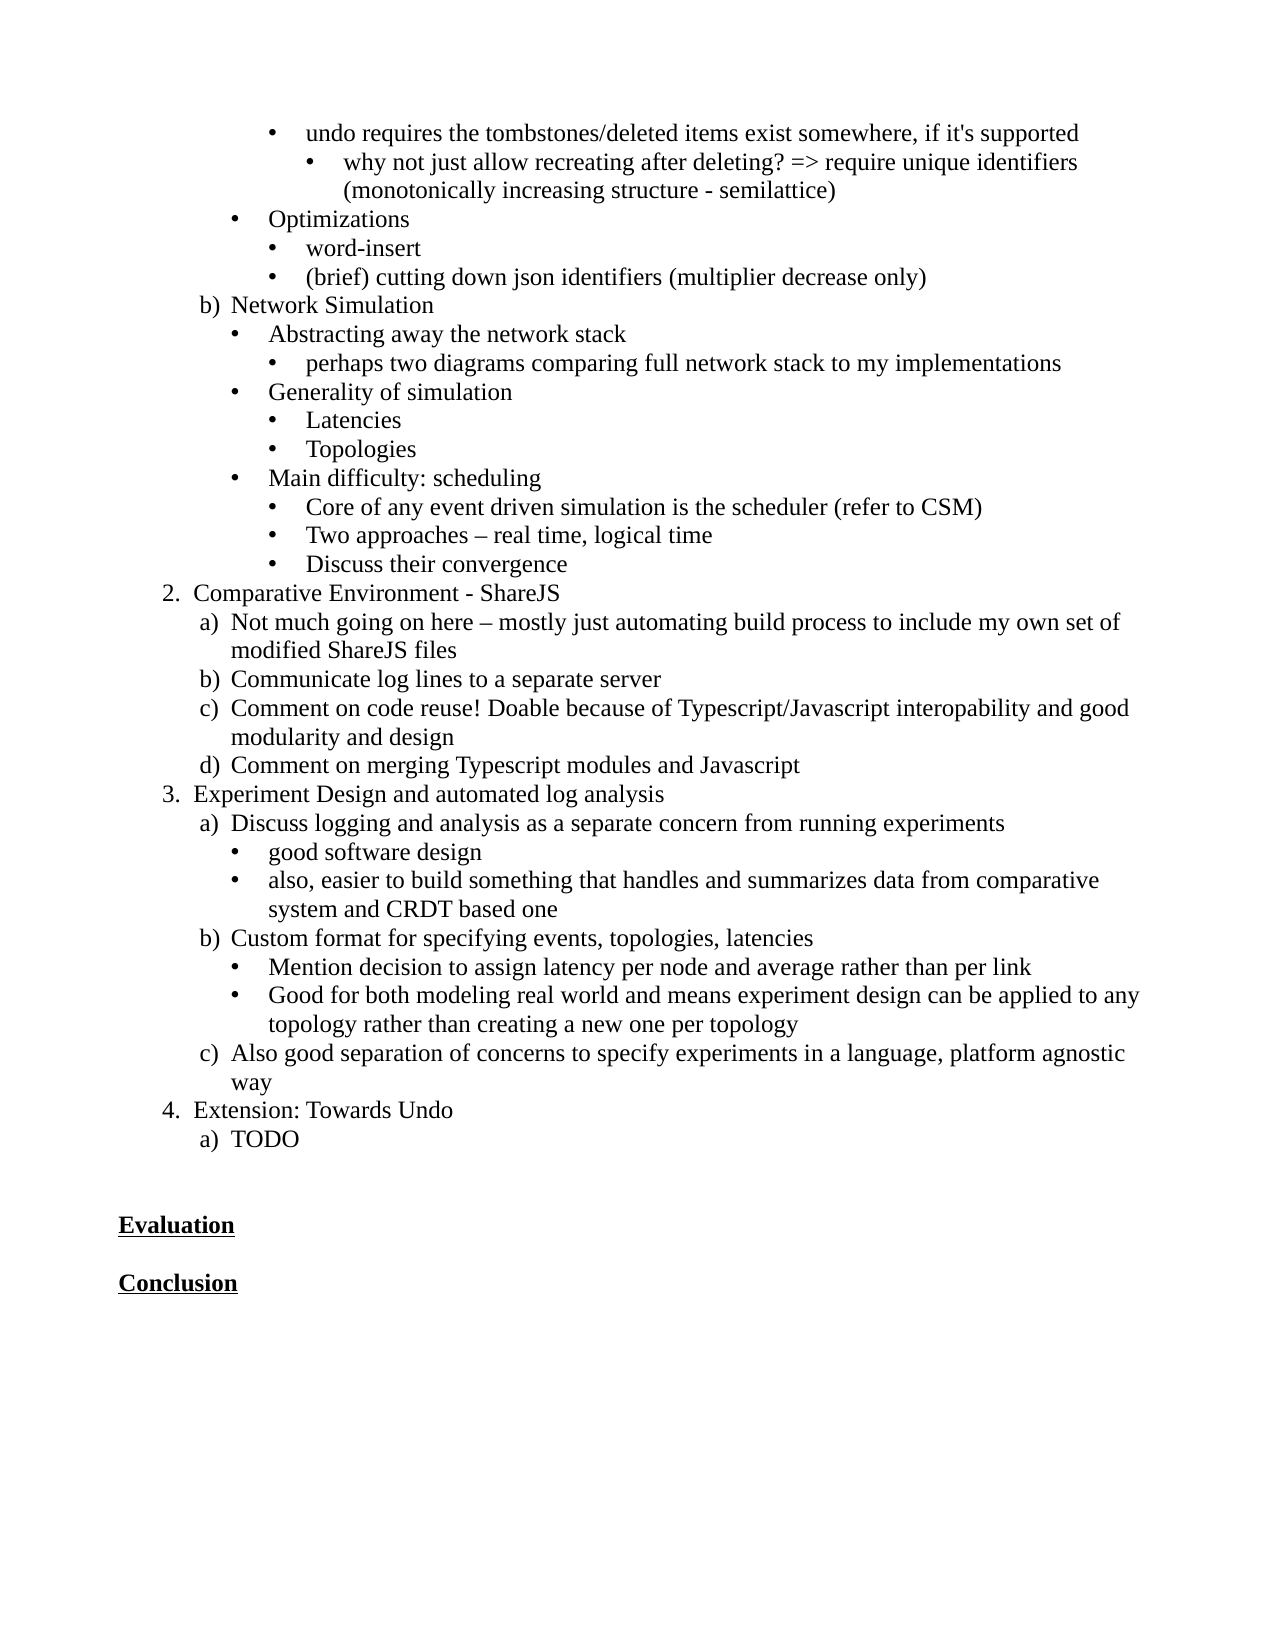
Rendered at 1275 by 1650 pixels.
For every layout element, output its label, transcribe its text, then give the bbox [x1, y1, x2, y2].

list Latencies [268, 406, 1157, 434]
text Evaluation [118, 1211, 1157, 1239]
list Core of any event driven simulation is the scheduler (refer to CSM) [268, 492, 1157, 521]
list (brief) cutting down json identifiers (multiplier decrease only) [268, 262, 1157, 291]
list TODO [193, 1124, 1157, 1153]
list Generality of simulation [231, 377, 1157, 406]
list Not much going on here – mostly just automating build process to include my own set of modified ShareJS files [193, 607, 1157, 664]
list Abstracting away the network stack [231, 319, 1157, 348]
list word-insert [268, 233, 1157, 262]
list Comment on merging Typescript modules and Javascript [193, 751, 1157, 779]
list perhaps two diagrams comparing full network stack to my implementations [268, 348, 1157, 377]
list Experiment Design and automated log analysis [156, 779, 1157, 808]
list Custom format for specifying events, topologies, latencies [193, 923, 1157, 952]
list Main difficulty: scheduling [231, 463, 1157, 492]
list Network Simulation [193, 291, 1157, 319]
list Optimizations [231, 204, 1157, 233]
list good software design [231, 837, 1157, 866]
list Topologies [268, 434, 1157, 463]
list Good for both modeling real world and means experiment design can be applied to any topology rather than creating a new one per topology [231, 981, 1157, 1038]
list Discuss their convergence [268, 549, 1157, 578]
text Conclusion [118, 1268, 1157, 1297]
list Mention decision to assign latency per node and average rather than per link [231, 952, 1157, 981]
list undo requires the tombstones/deleted items exist somewhere, if it's supported [268, 118, 1157, 147]
list why not just allow recreating after deleting? => require unique identifiers (monotonically increasing structure - semilattice) [306, 147, 1157, 204]
list Also good separation of concerns to specify experiments in a language, platform agnostic way [193, 1038, 1157, 1096]
list Two approaches – real time, logical time [268, 521, 1157, 549]
list Extension: Towards Undo [156, 1096, 1157, 1124]
list Communicate log lines to a separate server [193, 664, 1157, 693]
list Discuss logging and analysis as a separate concern from running experiments [193, 808, 1157, 837]
list Comment on code reuse! Doable because of Typescript/Javascript interopability and good modularity and design [193, 693, 1157, 751]
list Comparative Environment - ShareJS [156, 578, 1157, 607]
list also, easier to build something that handles and summarizes data from comparative system and CRDT based one [231, 866, 1157, 923]
